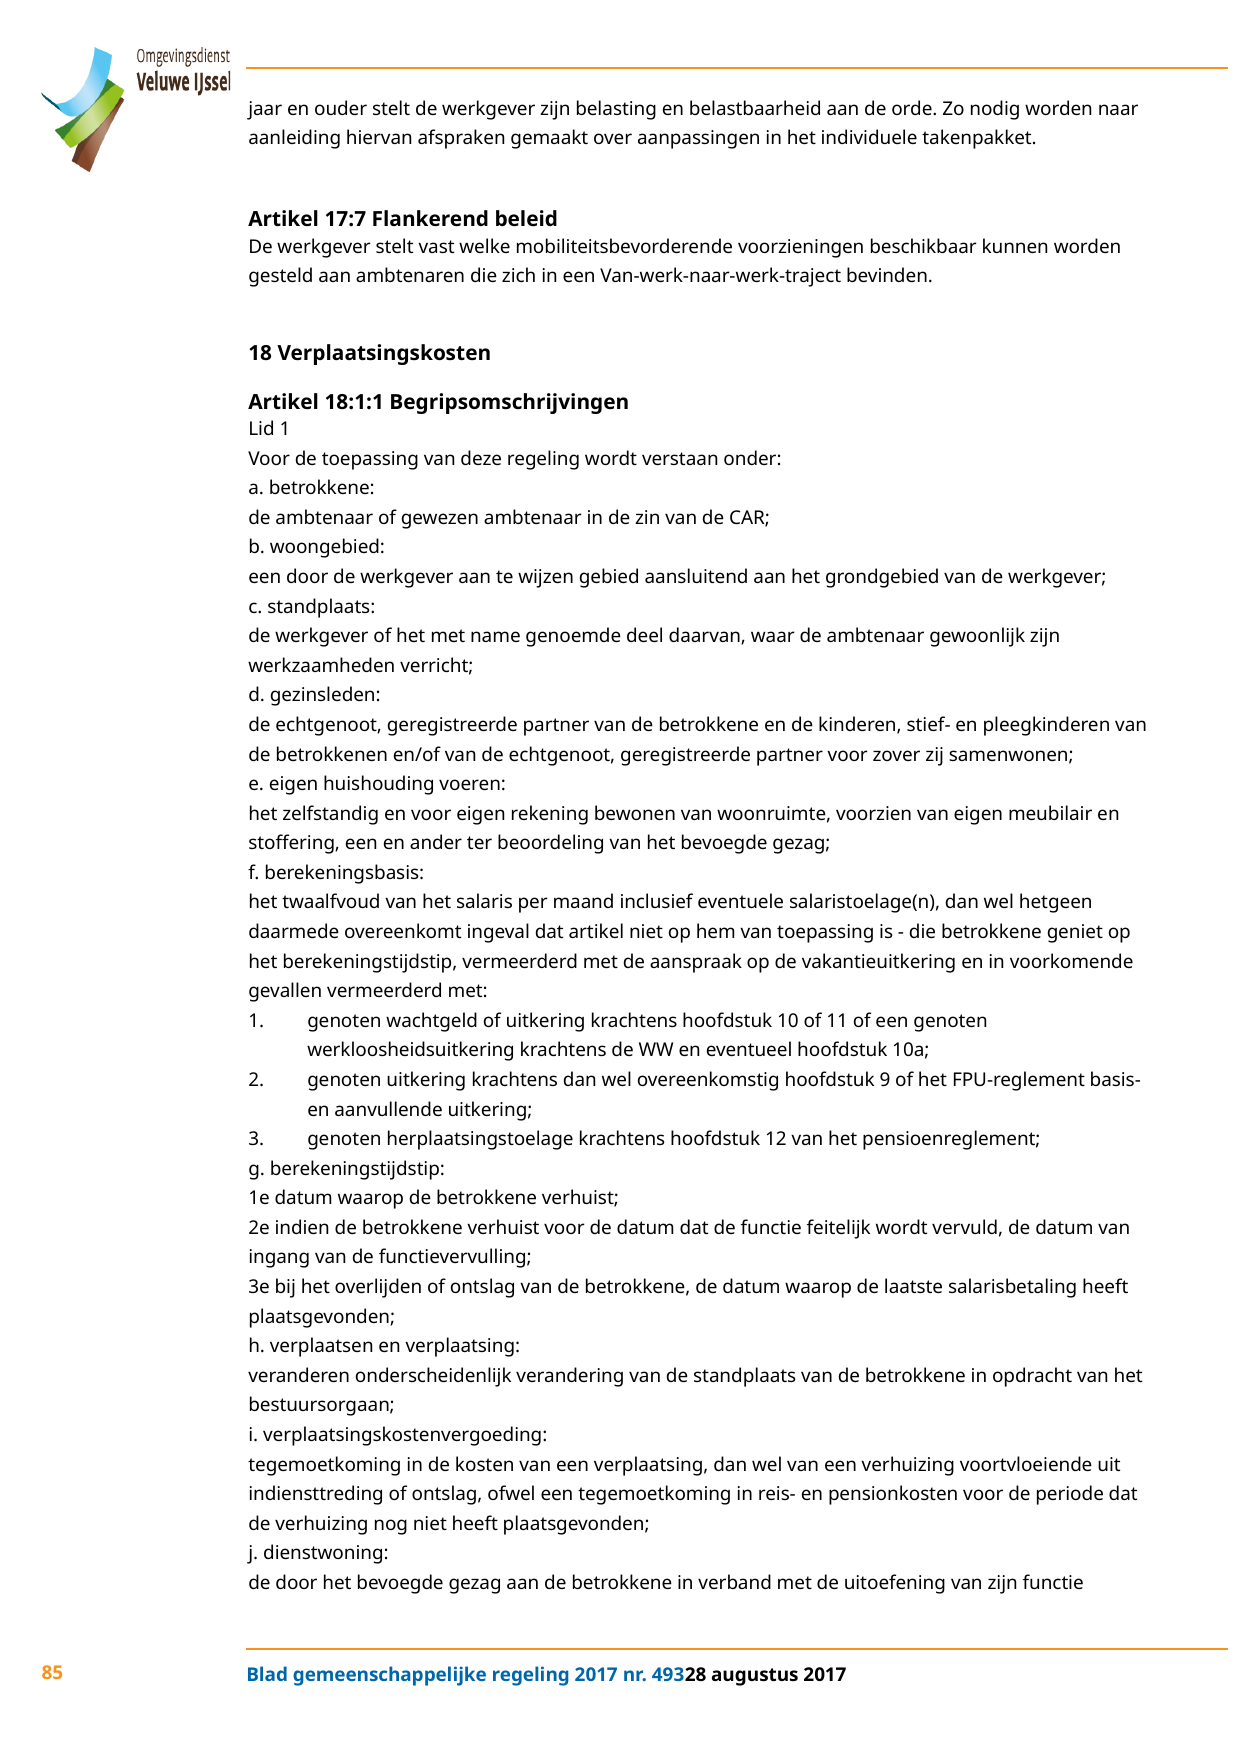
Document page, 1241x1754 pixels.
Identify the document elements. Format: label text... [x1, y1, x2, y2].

text de werkgever of het met name genoemde deel daarvan, waar de ambtenaar gewoonlijk zijn werkzaamheden verricht; [248, 622, 1152, 678]
text Artikel 18:1:1 Begripsomschrijvingen [248, 387, 1152, 415]
text a. betrokkene: [248, 474, 1152, 500]
text e. eigen huishouding voeren: [248, 770, 1152, 796]
text d. gezinsleden: [248, 682, 1152, 707]
text de echtgenoot, geregistreerde partner van de betrokkene en de kinderen, stief- en pleegkinderen van de betrokkenen en/of van de echtgenoot, geregistreerde partner voor zover zij samenwonen; [248, 711, 1152, 766]
text veranderen onderscheidenlijk verandering van de standplaats van de betrokkene in opdracht van het bestuursorgaan; [248, 1362, 1152, 1417]
text f. berekeningsbasis: [248, 859, 1152, 885]
text b. woongebied: [248, 534, 1152, 559]
list genoten herplaatsingstoelage krachtens hoofdstuk 12 van het pensioenreglement; [248, 1125, 1152, 1151]
text 3e bij het overlijden of ontslag van de betrokkene, de datum waarop de laatste salarisbetaling heeft plaatsgevonden; [248, 1273, 1152, 1328]
picture [41, 47, 231, 172]
text de ambtenaar of gewezen ambtenaar in de zin van de CAR; [248, 504, 1152, 530]
text 2e indien de betrokkene verhuist voor de datum dat de functie feitelijk wordt vervuld, de datum van ingang van de functievervulling; [248, 1214, 1152, 1269]
text het zelfstandig en voor eigen rekening bewonen van woonruimte, voorzien van eigen meubilair en stoffering, een en ander ter beoordeling van het bevoegde gezag; [248, 800, 1152, 855]
text De werkgever stelt vast welke mobiliteitsbevorderende voorzieningen beschikbaar kunnen worden gesteld aan ambtenaren die zich in een Van-werk-naar-werk-traject bevinden. [248, 233, 1152, 288]
text i. verplaatsingskostenvergoeding: [248, 1421, 1152, 1447]
text Voor de toepassing van deze regeling wordt verstaan onder: [248, 445, 1152, 471]
list genoten uitkering krachtens dan wel overeenkomstig hoofdstuk 9 of het FPU-reglement basis- en aanvullende uitkering; [248, 1066, 1152, 1121]
text Lid 1 [248, 415, 1152, 441]
text 1e datum waarop de betrokkene verhuist; [248, 1184, 1152, 1210]
text Artikel 17:7 Flankerend beleid [248, 204, 1152, 233]
text j. dienstwoning: [248, 1539, 1152, 1565]
text tegemoetkoming in de kosten van een verplaatsing, dan wel van een verhuizing voortvloeiende uit indiensttreding of ontslag, ofwel een tegemoetkoming in reis- en pensionkosten voor de periode dat de verhuizing nog niet heeft plaatsgevonden; [248, 1451, 1152, 1536]
text de door het bevoegde gezag aan de betrokkene in verband met de uitoefening van zijn functie [248, 1569, 1152, 1595]
text een door de werkgever aan te wijzen gebied aansluitend aan het grondgebied van de werkgever; [248, 563, 1152, 589]
text 18 Verplaatsingskosten [248, 338, 1152, 366]
text g. berekeningstijdstip: [248, 1155, 1152, 1181]
text het twaalfvoud van het salaris per maand inclusief eventuele salaristoelage(n), dan wel hetgeen daarmede overeenkomt ingeval dat artikel niet op hem van toepassing is - die betrokkene geniet op het berekeningstijdstip, vermeerderd met de aanspraak op de vakantieuitkering en in voorkomende gevallen vermeerderd met: [248, 889, 1152, 1003]
list genoten wachtgeld of uitkering krachtens hoofdstuk 10 of 11 of een genoten werkloosheidsuitkering krachtens de WW en eventueel hoofdstuk 10a; [248, 1007, 1152, 1062]
text h. verplaatsen en verplaatsing: [248, 1332, 1152, 1358]
text jaar en ouder stelt de werkgever zijn belasting en belastbaarheid aan de orde. Zo nodig worden naar aanleiding hiervan afspraken gemaakt over aanpassingen in het individuele takenpakket. [248, 95, 1152, 150]
text c. standplaats: [248, 593, 1152, 618]
